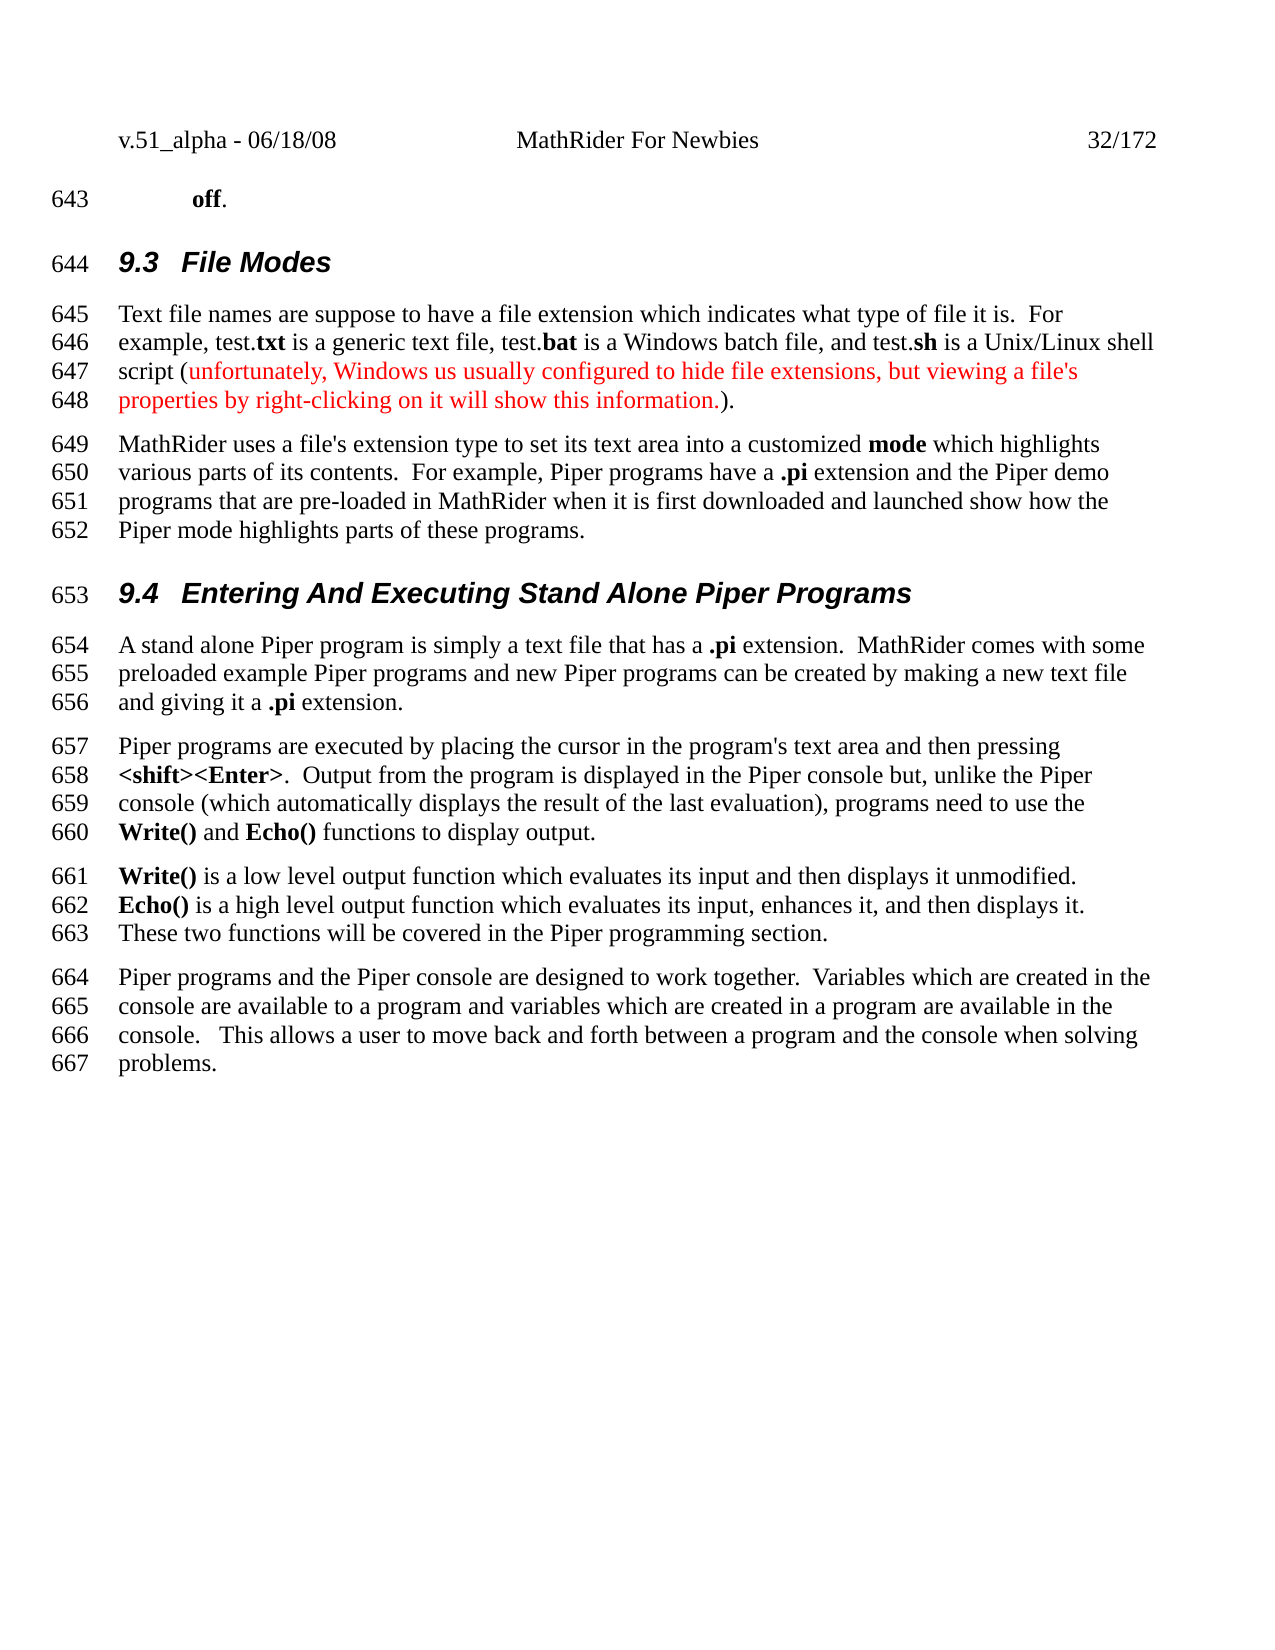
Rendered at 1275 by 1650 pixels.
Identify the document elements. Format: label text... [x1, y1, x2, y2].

text Write() is a low level output function which evaluates its input and then displays it unmodified. Echo() is a high level output function which evaluates its input, enhances it, and then displays it. These two functions will be covered in the Piper programming section. [118, 861, 1157, 947]
text Text file names are suppose to have a file extension which indicates what type of file it is. For example, test.txt is a generic text file, test.bat is a Windows batch file, and test.sh is a Unix/Linux shell script (unfortunately, Windows us usually configured to hide file extensions, but viewing a file's properties by right-clicking on it will show this information.). [118, 299, 1157, 414]
text Piper programs are executed by placing the cursor in the program's text area and then pressing <shift><Enter>. Output from the program is displayed in the Piper console but, unlike the Piper console (which automatically displays the result of the last evaluation), programs need to use the Write() and Echo() functions to display output. [118, 731, 1157, 846]
text MathRider uses a file's extension type to set its text area into a customized mode which highlights various parts of its contents. For example, Piper programs have a .pi extension and the Piper demo programs that are pre-loaded in MathRider when it is first downloaded and launched show how the Piper mode highlights parts of these programs. [118, 429, 1157, 544]
text Piper programs and the Piper console are designed to work together. Variables which are created in the console are available to a program and variables which are created in a program are available in the console. This allows a user to move back and forth between a program and the console when solving problems. [118, 962, 1157, 1077]
text A stand alone Piper program is simply a text file that has a .pi extension. MathRider comes with some preloaded example Piper programs and new Piper programs can be created by making a new text file and giving it a .pi extension. [118, 630, 1157, 716]
text off. [163, 184, 1157, 213]
subtitle Entering And Executing Stand Alone Piper Programs [118, 576, 1157, 610]
subtitle File Modes [118, 245, 1157, 279]
